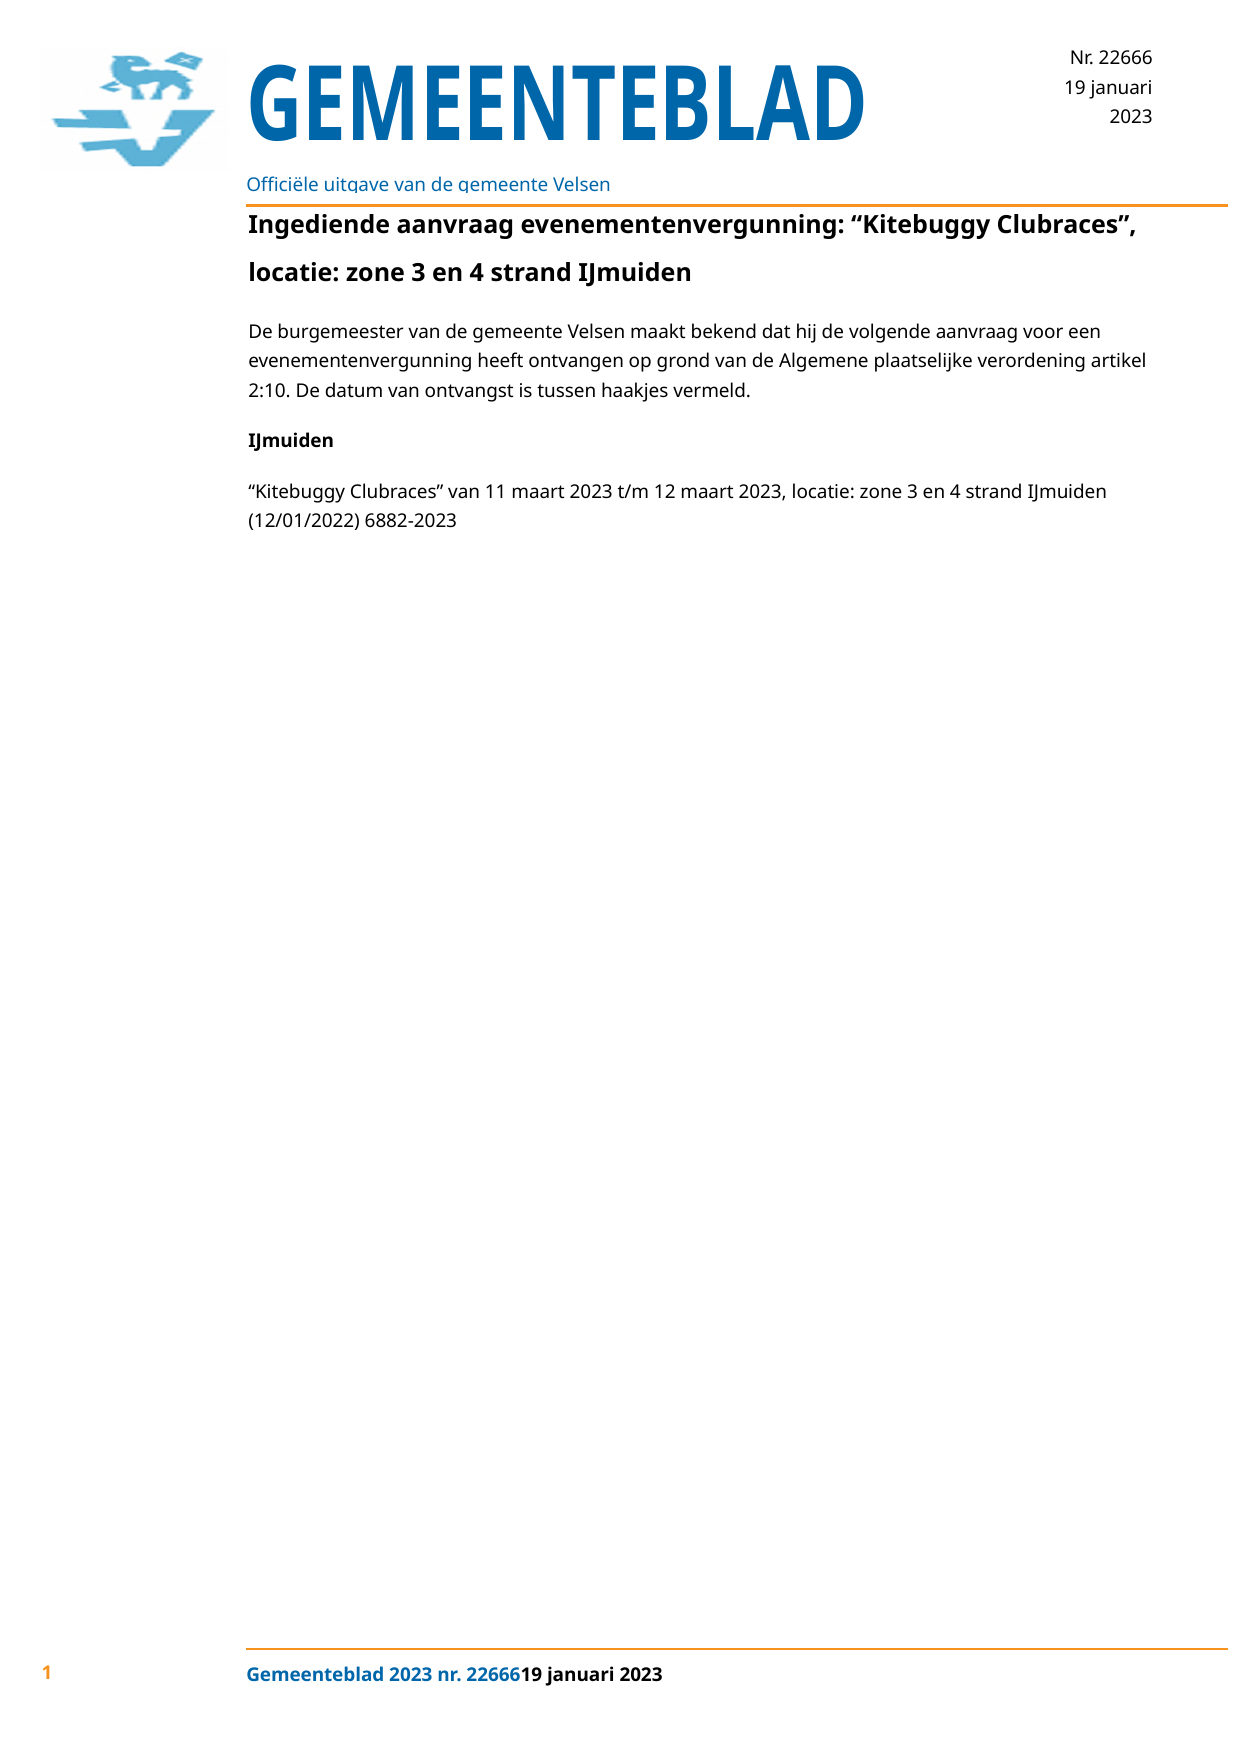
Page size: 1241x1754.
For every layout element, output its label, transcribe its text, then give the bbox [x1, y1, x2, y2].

picture [41, 47, 231, 172]
text De burgemeester van de gemeente Velsen maakt bekend dat hij de volgende aanvraag voor een evenementenvergunning heeft ontvangen op grond van de Algemene plaatselijke verordening artikel 2:10. De datum van ontvangst is tussen haakjes vermeld. [248, 318, 1152, 403]
text IJmuiden [248, 427, 1152, 453]
text “Kitebuggy Clubraces” van 11 maart 2023 t/m 12 maart 2023, locatie: zone 3 en 4 strand IJmuiden (12/01/2022) 6882-2023 [248, 478, 1152, 533]
text Ingediende aanvraag evenementenvergunning: “Kitebuggy Clubraces”, locatie: zone 3 en 4 strand IJmuiden [248, 207, 1152, 288]
